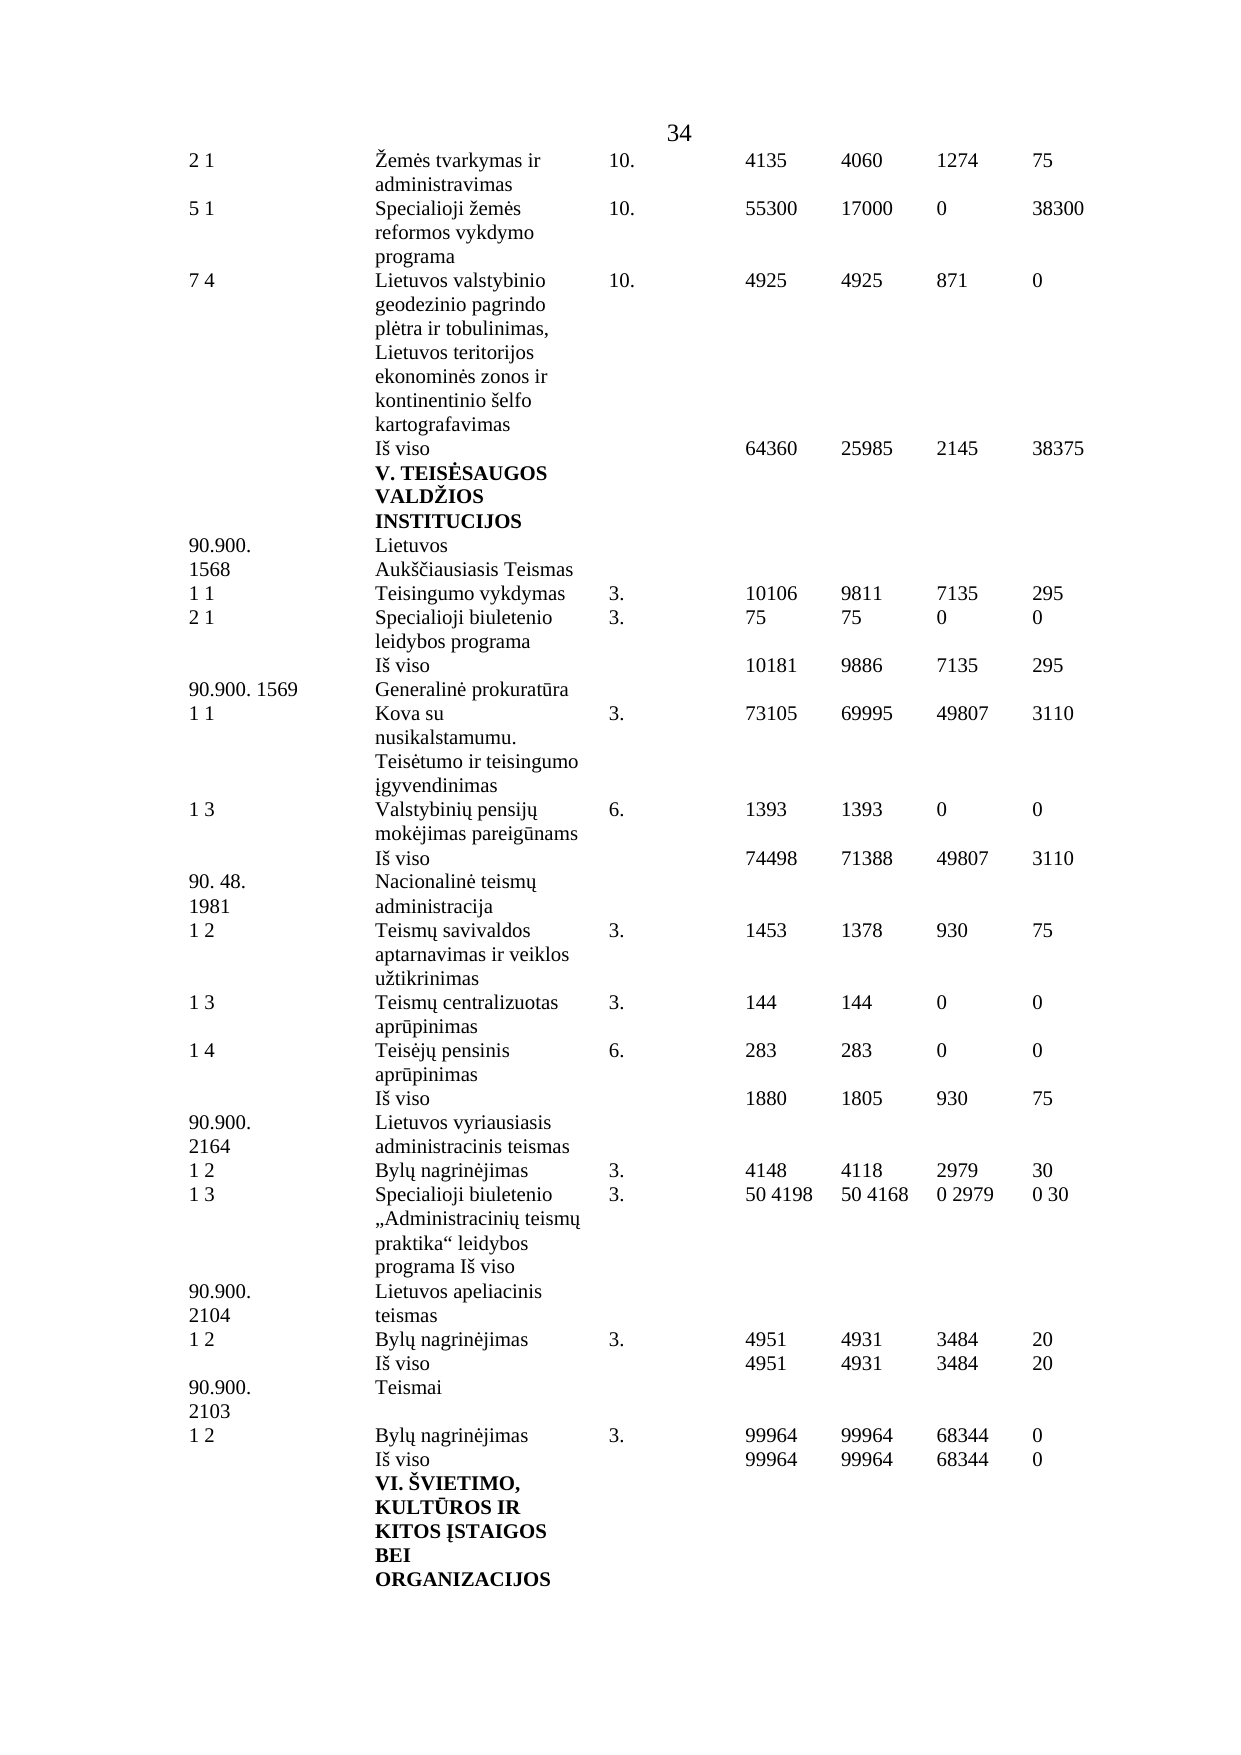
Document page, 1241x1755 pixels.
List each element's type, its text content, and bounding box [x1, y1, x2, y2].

table_cell [830, 1471, 925, 1591]
table_cell 73105 [734, 701, 829, 797]
table_cell [925, 894, 1021, 918]
table_cell Lietuvos valstybinio geodezinio pagrindo plėtra ir tobulinimas, Lietuvos teritorijos ekonominės zonos ir kontinentinio šelfo kartografavimas [364, 268, 597, 436]
table_cell [830, 1110, 925, 1134]
table_cell [925, 557, 1021, 581]
table_cell 3110 [1021, 845, 1182, 869]
table_cell 90. 48. [177, 870, 364, 893]
table_cell 1 3 [177, 990, 364, 1038]
table_cell 4925 [734, 268, 829, 436]
table_cell 99964 [734, 1447, 829, 1471]
table_cell [734, 1471, 829, 1591]
table_cell [1021, 460, 1182, 533]
table_cell 68344 [925, 1447, 1021, 1471]
table_cell 2145 [925, 436, 1021, 460]
table_cell [1021, 870, 1182, 893]
table_cell 1880 [734, 1086, 829, 1110]
table_cell 6. [598, 797, 734, 845]
table_cell 0 [1021, 605, 1182, 653]
table_cell Teismai [364, 1375, 597, 1399]
table_cell 49807 [925, 845, 1021, 869]
table_cell 7135 [925, 581, 1021, 605]
table_cell [925, 533, 1021, 557]
table_cell 1378 [830, 918, 925, 990]
table_cell 930 [925, 918, 1021, 990]
table_cell 3. [598, 1423, 734, 1447]
table_cell Bylų nagrinėjimas [364, 1158, 597, 1182]
table_cell 1393 [830, 797, 925, 845]
table_cell 4060 [830, 148, 925, 196]
table_cell 871 [925, 268, 1021, 436]
table_cell 1 3 [177, 1182, 364, 1278]
table_cell Teisėjų pensinis aprūpinimas [364, 1038, 597, 1086]
table_cell [734, 1279, 829, 1303]
table_cell [598, 1086, 734, 1110]
table_cell [734, 460, 829, 533]
table_cell 0 [1021, 797, 1182, 845]
table_cell Bylų nagrinėjimas [364, 1423, 597, 1447]
table_cell 4951 [734, 1327, 829, 1351]
table_cell 7135 [925, 653, 1021, 677]
table_cell 1 2 [177, 1158, 364, 1182]
table_cell [598, 1110, 734, 1134]
table_cell 71388 [830, 845, 925, 869]
table_cell 38300 [1021, 196, 1182, 268]
table_cell 4135 [734, 148, 829, 196]
table_cell 2164 [177, 1134, 364, 1158]
table_cell 1 1 [177, 701, 364, 797]
table_cell [598, 677, 734, 701]
table_cell [830, 1279, 925, 1303]
table_cell [1021, 1279, 1182, 1303]
table_cell 3. [598, 1182, 734, 1278]
table_cell 2104 [177, 1303, 364, 1327]
table_cell 5 1 [177, 196, 364, 268]
table_cell [177, 1351, 364, 1375]
table_cell [598, 557, 734, 581]
table_cell 90.900. 1569 [177, 677, 364, 701]
table_cell 4931 [830, 1327, 925, 1351]
table_cell [1021, 1110, 1182, 1134]
table_cell 69995 [830, 701, 925, 797]
table_cell [925, 460, 1021, 533]
table_cell Aukščiausiasis Teismas [364, 557, 597, 581]
table_cell [598, 436, 734, 460]
table_cell 1 4 [177, 1038, 364, 1086]
table_cell administracinis teismas [364, 1134, 597, 1158]
table_cell Iš viso [364, 1086, 597, 1110]
table_cell 10. [598, 268, 734, 436]
table_cell [598, 894, 734, 918]
table_cell [925, 870, 1021, 893]
table_cell 4951 [734, 1351, 829, 1375]
table_cell 30 [1021, 1158, 1182, 1182]
table_cell [598, 1447, 734, 1471]
table_cell [925, 677, 1021, 701]
table_cell [598, 1279, 734, 1303]
table_cell 3. [598, 1327, 734, 1351]
table_cell 0 [925, 196, 1021, 268]
table_cell Teismų centralizuotas aprūpinimas [364, 990, 597, 1038]
table_cell 0 [925, 1038, 1021, 1086]
table_cell 144 [830, 990, 925, 1038]
table_cell Teisingumo vykdymas [364, 581, 597, 605]
table_cell [830, 1303, 925, 1327]
table_cell [598, 1471, 734, 1591]
table_cell 7 4 [177, 268, 364, 436]
table_cell 75 [1021, 1086, 1182, 1110]
table_cell 10181 [734, 653, 829, 677]
table_cell 25985 [830, 436, 925, 460]
table_cell [177, 653, 364, 677]
table_cell 295 [1021, 653, 1182, 677]
table_cell Generalinė prokuratūra [364, 677, 597, 701]
table_cell [364, 1399, 597, 1423]
table_cell 1 1 [177, 581, 364, 605]
table_cell 1274 [925, 148, 1021, 196]
table_cell Valstybinių pensijų mokėjimas pareigūnams [364, 797, 597, 845]
table_cell Specialioji biuletenio leidybos programa [364, 605, 597, 653]
table_cell [177, 1471, 364, 1591]
table_cell 90.900. [177, 1375, 364, 1399]
table_cell 38375 [1021, 436, 1182, 460]
table_cell 3484 [925, 1351, 1021, 1375]
table_cell 3484 [925, 1327, 1021, 1351]
table_cell [734, 894, 829, 918]
table_cell 3110 [1021, 701, 1182, 797]
table_cell 90.900. [177, 533, 364, 557]
table_cell [598, 845, 734, 869]
table_cell 90.900. [177, 1279, 364, 1303]
table_cell 74498 [734, 845, 829, 869]
table_cell 0 [1021, 990, 1182, 1038]
table_cell Nacionalinė teismų [364, 870, 597, 893]
table_cell 144 [734, 990, 829, 1038]
table_cell [598, 870, 734, 893]
table_cell Specialioji biuletenio „Administracinių teismų praktika“ leidybos programa Iš viso [364, 1182, 597, 1278]
table_cell [1021, 533, 1182, 557]
table_cell 0 [1021, 268, 1182, 436]
table_cell 49807 [925, 701, 1021, 797]
table_cell [1021, 677, 1182, 701]
table_cell [598, 1303, 734, 1327]
table_cell [734, 557, 829, 581]
table_cell 10. [598, 148, 734, 196]
table_cell Lietuvos vyriausiasis [364, 1110, 597, 1134]
table_cell 3. [598, 581, 734, 605]
table_cell Specialioji žemės reformos vykdymo programa [364, 196, 597, 268]
table_cell 10106 [734, 581, 829, 605]
table_cell [734, 533, 829, 557]
table_cell [1021, 1471, 1182, 1591]
table_cell [734, 677, 829, 701]
table_cell [598, 1399, 734, 1423]
table_cell 17000 [830, 196, 925, 268]
table_cell Lietuvos apeliacinis [364, 1279, 597, 1303]
table_cell 3. [598, 605, 734, 653]
table_cell Iš viso [364, 1447, 597, 1471]
table_cell Bylų nagrinėjimas [364, 1327, 597, 1351]
table_cell 0 2979 [925, 1182, 1021, 1278]
table_cell [598, 460, 734, 533]
table_cell 2103 [177, 1399, 364, 1423]
table_cell Iš viso [364, 845, 597, 869]
table_cell [830, 677, 925, 701]
table_cell 9886 [830, 653, 925, 677]
table_cell 20 [1021, 1351, 1182, 1375]
table_cell teismas [364, 1303, 597, 1327]
table_cell 50 4198 [734, 1182, 829, 1278]
table_cell 4148 [734, 1158, 829, 1182]
table_cell [925, 1399, 1021, 1423]
table_cell [177, 436, 364, 460]
table_cell 3. [598, 701, 734, 797]
table_cell [1021, 557, 1182, 581]
table_cell 0 [925, 797, 1021, 845]
table_cell [177, 1447, 364, 1471]
table_cell 68344 [925, 1423, 1021, 1447]
table_cell [734, 1375, 829, 1399]
table_cell Lietuvos [364, 533, 597, 557]
table_cell [598, 533, 734, 557]
table_cell 1 3 [177, 797, 364, 845]
table_cell [830, 870, 925, 893]
table_cell Iš viso [364, 436, 597, 460]
table_cell 6. [598, 1038, 734, 1086]
table_cell 3. [598, 990, 734, 1038]
table_cell Iš viso [364, 653, 597, 677]
table_cell [1021, 1375, 1182, 1399]
table_cell [1021, 1303, 1182, 1327]
table_cell 0 [925, 990, 1021, 1038]
table_cell Kova su nusikalstamumu. Teisėtumo ir teisingumo įgyvendinimas [364, 701, 597, 797]
table_cell [830, 1399, 925, 1423]
table_cell 20 [1021, 1327, 1182, 1351]
table_cell 75 [1021, 918, 1182, 990]
table_cell 4118 [830, 1158, 925, 1182]
table_cell 0 [1021, 1447, 1182, 1471]
table_cell [1021, 1134, 1182, 1158]
table_cell [1021, 894, 1182, 918]
table_cell [598, 653, 734, 677]
table_cell 0 [1021, 1423, 1182, 1447]
table_cell 2 1 [177, 148, 364, 196]
table_cell 75 [830, 605, 925, 653]
table_cell 10. [598, 196, 734, 268]
table_cell 2 1 [177, 605, 364, 653]
table_cell [177, 1086, 364, 1110]
table_cell VI. ŠVIETIMO, KULTŪROS IR KITOS ĮSTAIGOS BEI ORGANIZACIJOS [364, 1471, 597, 1591]
table_cell [925, 1110, 1021, 1134]
table_cell 4931 [830, 1351, 925, 1375]
table_cell 2979 [925, 1158, 1021, 1182]
table_cell 99964 [734, 1423, 829, 1447]
table_cell [598, 1134, 734, 1158]
table_cell [830, 460, 925, 533]
table_cell 3. [598, 918, 734, 990]
table_cell 64360 [734, 436, 829, 460]
table_cell Žemės tvarkymas ir administravimas [364, 148, 597, 196]
table_cell [598, 1375, 734, 1399]
table_cell [734, 1399, 829, 1423]
table_cell 1568 [177, 557, 364, 581]
table_cell 1 2 [177, 1423, 364, 1447]
table_cell [598, 1351, 734, 1375]
table_cell 50 4168 [830, 1182, 925, 1278]
table_cell 930 [925, 1086, 1021, 1110]
table_cell 1 2 [177, 1327, 364, 1351]
table_cell 1453 [734, 918, 829, 990]
table_cell 1393 [734, 797, 829, 845]
table_cell [830, 533, 925, 557]
table_cell 0 30 [1021, 1182, 1182, 1278]
table_cell [925, 1279, 1021, 1303]
table_cell V. TEISĖSAUGOS VALDŽIOS INSTITUCIJOS [364, 460, 597, 533]
table_cell administracija [364, 894, 597, 918]
table_cell 9811 [830, 581, 925, 605]
table_cell [830, 1375, 925, 1399]
table_cell 295 [1021, 581, 1182, 605]
table_cell Teismų savivaldos aptarnavimas ir veiklos užtikrinimas [364, 918, 597, 990]
table_cell [925, 1471, 1021, 1591]
table_cell 0 [925, 605, 1021, 653]
table_cell 0 [1021, 1038, 1182, 1086]
table_cell [734, 1110, 829, 1134]
table_cell 283 [734, 1038, 829, 1086]
table_cell 3. [598, 1158, 734, 1182]
table_cell [1021, 1399, 1182, 1423]
table_cell 99964 [830, 1423, 925, 1447]
table_cell [734, 1303, 829, 1327]
table_cell Iš viso [364, 1351, 597, 1375]
table_cell 1805 [830, 1086, 925, 1110]
table_cell 1981 [177, 894, 364, 918]
table_cell [734, 1134, 829, 1158]
table_cell [925, 1375, 1021, 1399]
table_cell 1 2 [177, 918, 364, 990]
table_cell 90.900. [177, 1110, 364, 1134]
table_cell 99964 [830, 1447, 925, 1471]
table_cell [830, 894, 925, 918]
table_cell 75 [1021, 148, 1182, 196]
table_cell [925, 1134, 1021, 1158]
table_cell 4925 [830, 268, 925, 436]
table_cell [830, 1134, 925, 1158]
table_cell [830, 557, 925, 581]
table_cell [925, 1303, 1021, 1327]
table_cell 55300 [734, 196, 829, 268]
table_cell [734, 870, 829, 893]
table_cell [177, 845, 364, 869]
table_cell 75 [734, 605, 829, 653]
table_cell [177, 460, 364, 533]
table_cell 283 [830, 1038, 925, 1086]
